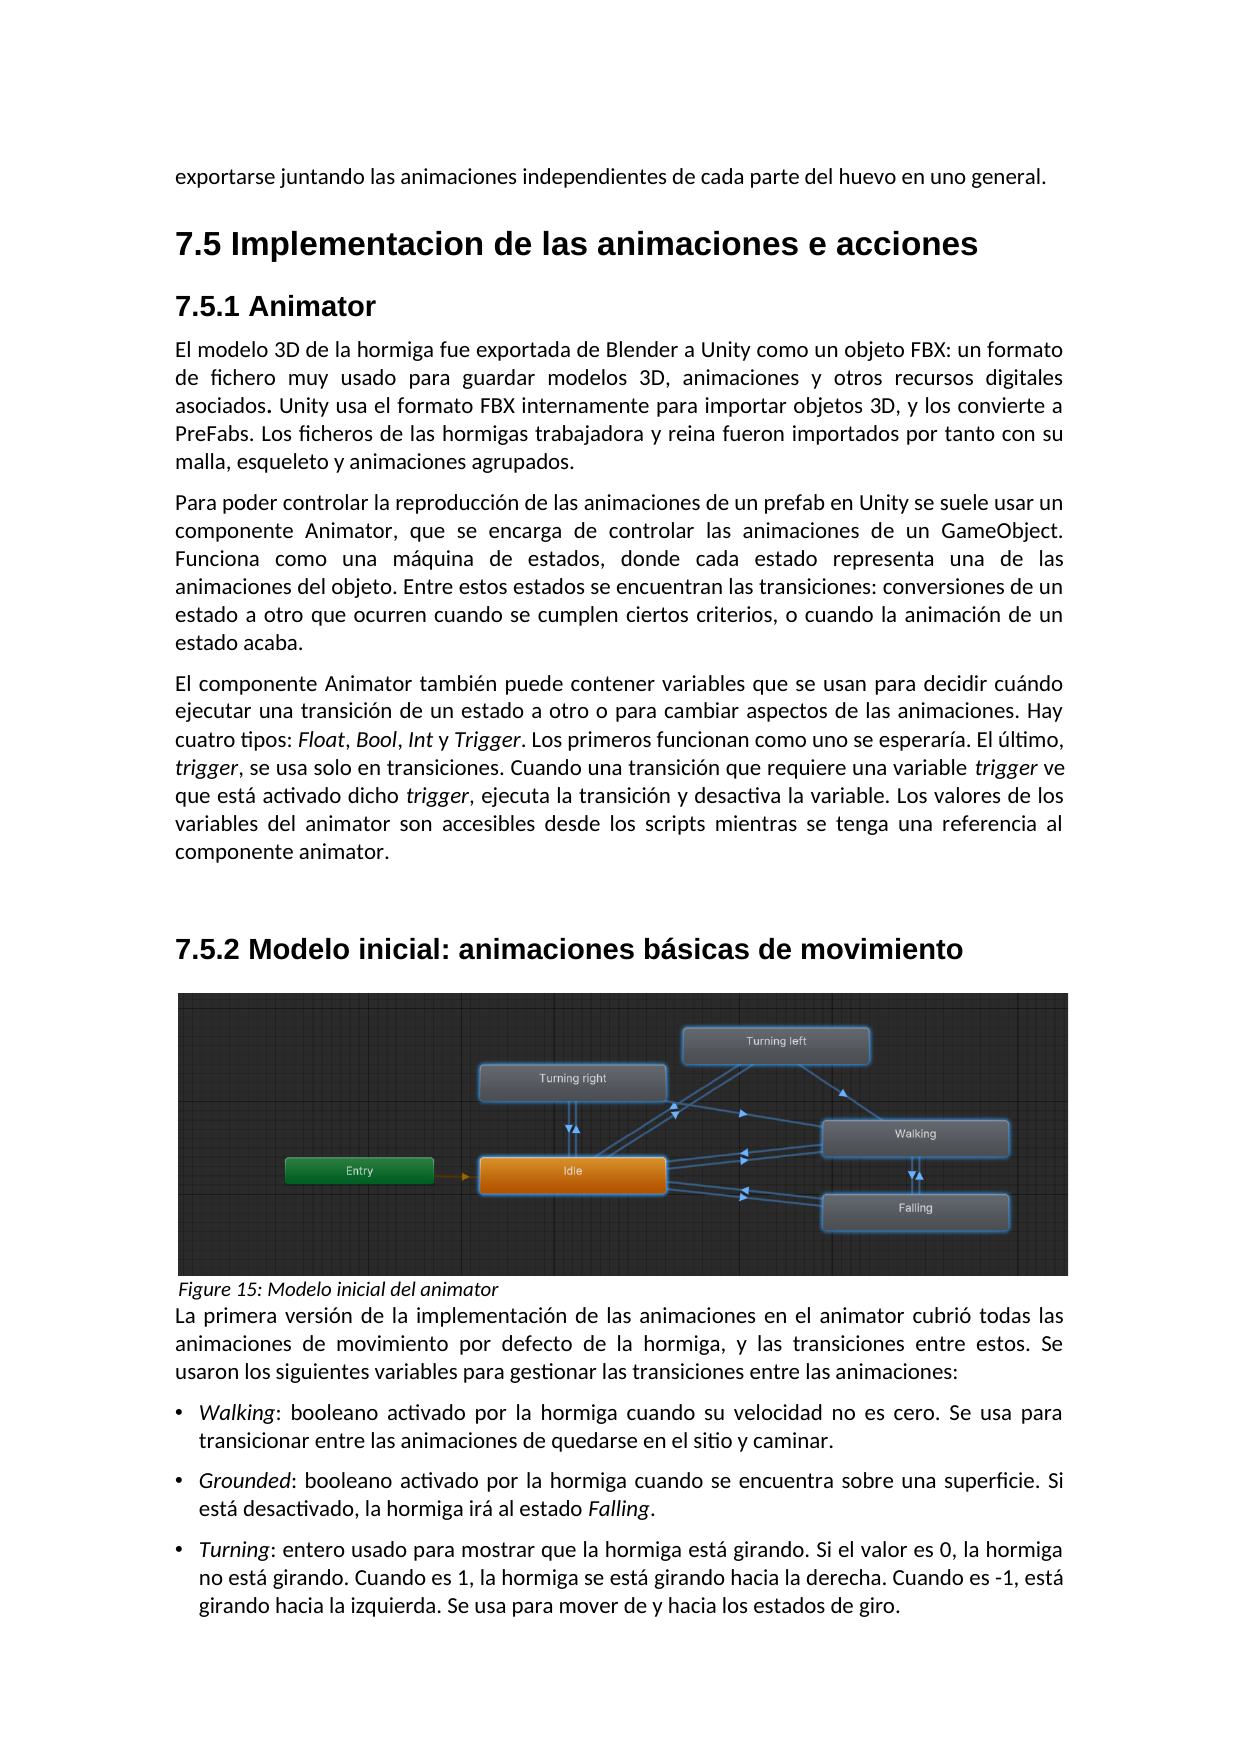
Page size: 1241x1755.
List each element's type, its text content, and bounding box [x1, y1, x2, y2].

text Para poder controlar la reproducción de las animaciones de un prefab en Unity se suele usar un componente Animator, que se encarga de controlar las animaciones de un GameObject. Funciona como una máquina de estados, donde cada estado representa una de las animaciones del objeto. Entre estos estados se encuentran las transiciones: conversiones de un estado a otro que ocurren cuando se cumplen ciertos criterios, o cuando la animación de un estado acaba. [175, 488, 1065, 656]
subtitle Animator [175, 289, 1065, 323]
text La primera versión de la implementación de las animaciones en el animator cubrió todas las animaciones de movimiento por defecto de la hormiga, y las transiciones entre estos. Se usaron los siguientes variables para gestionar las transiciones entre las animaciones: [175, 978, 1068, 1386]
text exportarse juntando las animaciones independientes de cada parte del huevo en uno general. [175, 162, 1065, 191]
text El componente Animator también puede contener variables que se usan para decidir cuándo ejecutar una transición de un estado a otro o para cambiar aspectos de las animaciones. Hay cuatro tipos: Float, Bool, Int y Trigger. Los primeros funcionan como uno se esperaría. El último, trigger, se usa solo en transiciones. Cuando una transición que requiere una variable trigger ve que está activado dicho trigger, ejecuta la transición y desactiva la variable. Los valores de los variables del animator son accesibles desde los scripts mientras se tenga una referencia al componente animator. [175, 669, 1065, 865]
text El modelo 3D de la hormiga fue exportada de Blender a Unity como un objeto FBX: un formato de fichero muy usado para guardar modelos 3D, animaciones y otros recursos digitales asociados. Unity usa el formato FBX internamente para importar objetos 3D, y los convierte a PreFabs. Los ficheros de las hormigas trabajadora y reina fueron importados por tanto con su malla, esqueleto y animaciones agrupados. [175, 335, 1065, 476]
list Grounded: booleano activado por la hormiga cuando se encuentra sobre una superficie. Si está desactivado, la hormiga irá al estado Falling. [175, 1467, 1065, 1523]
list Walking: booleano activado por la hormiga cuando su velocidad no es cero. Se usa para transicionar entre las animaciones de quedarse en el sitio y caminar. [175, 1398, 1065, 1454]
text Figure 15: Modelo inicial del animator [178, 1276, 1068, 1301]
subtitle Implementacion de las animaciones e acciones [175, 224, 1065, 262]
list Turning: entero usado para mostrar que la hormiga está girando. Si el valor es 0, la hormiga no está girando. Cuando es 1, la hormiga se está girando hacia la derecha. Cuando es -1, está girando hacia la izquierda. Se usa para mover de y hacia los estados de giro. [175, 1535, 1065, 1619]
picture [178, 993, 1069, 1276]
subtitle Modelo inicial: animaciones básicas de movimiento [175, 932, 1065, 966]
